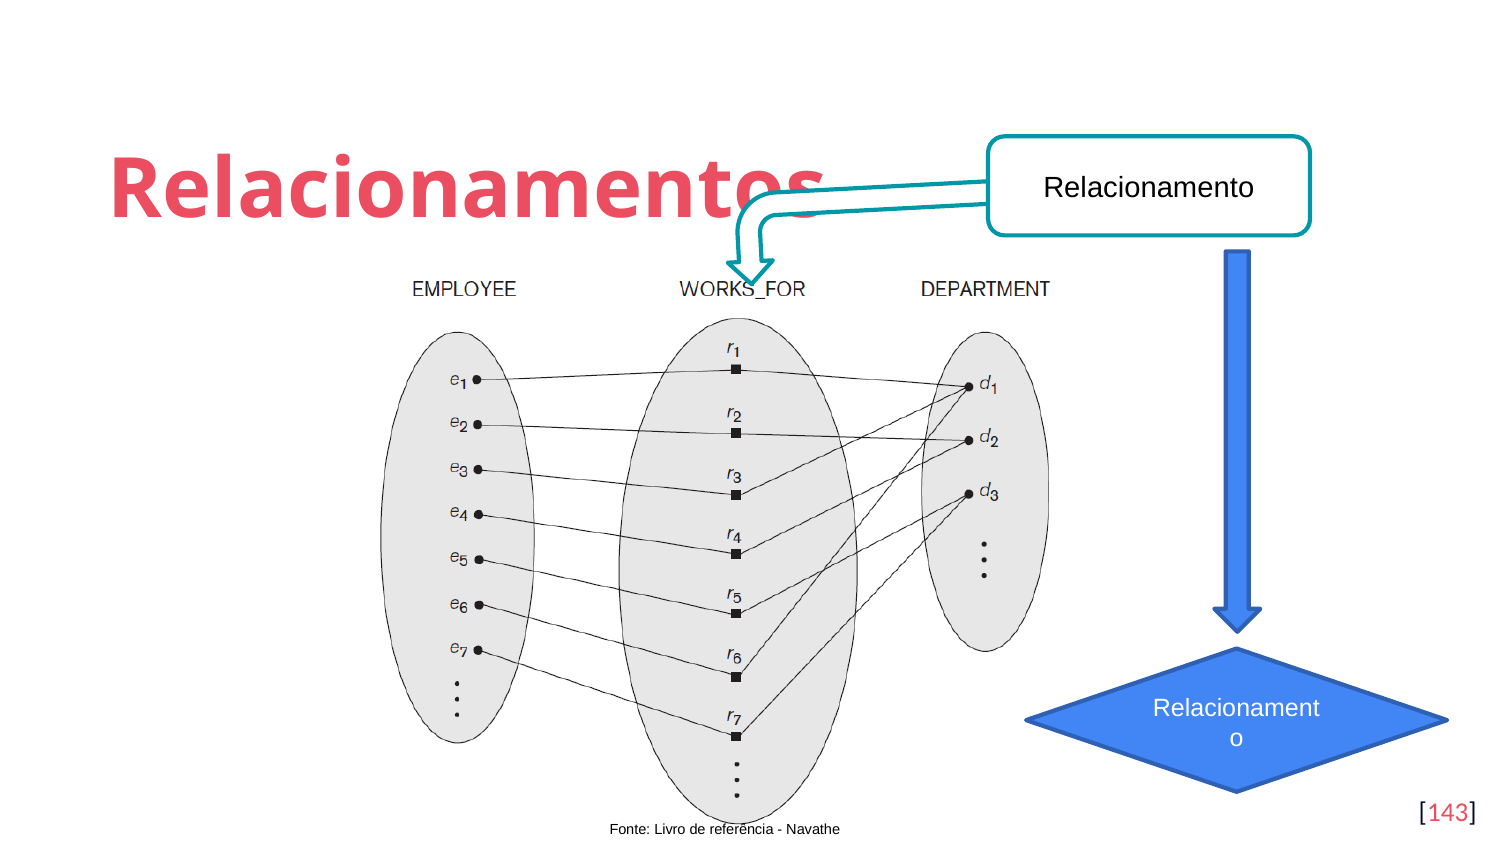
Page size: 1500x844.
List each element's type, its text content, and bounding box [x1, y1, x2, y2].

text_box [727, 181, 988, 285]
text_box [1214, 251, 1261, 632]
text_box Relacionamento [1026, 648, 1448, 792]
text_box Fonte: Livro de referência - Navathe [463, 812, 987, 844]
text_box Relacionamentos [761, 204, 996, 234]
picture [302, 234, 1078, 832]
slide_number [143] [1403, 779, 1494, 844]
text_box Relacionamentos [92, 104, 1408, 243]
text_box Relacionamento [988, 136, 1311, 236]
